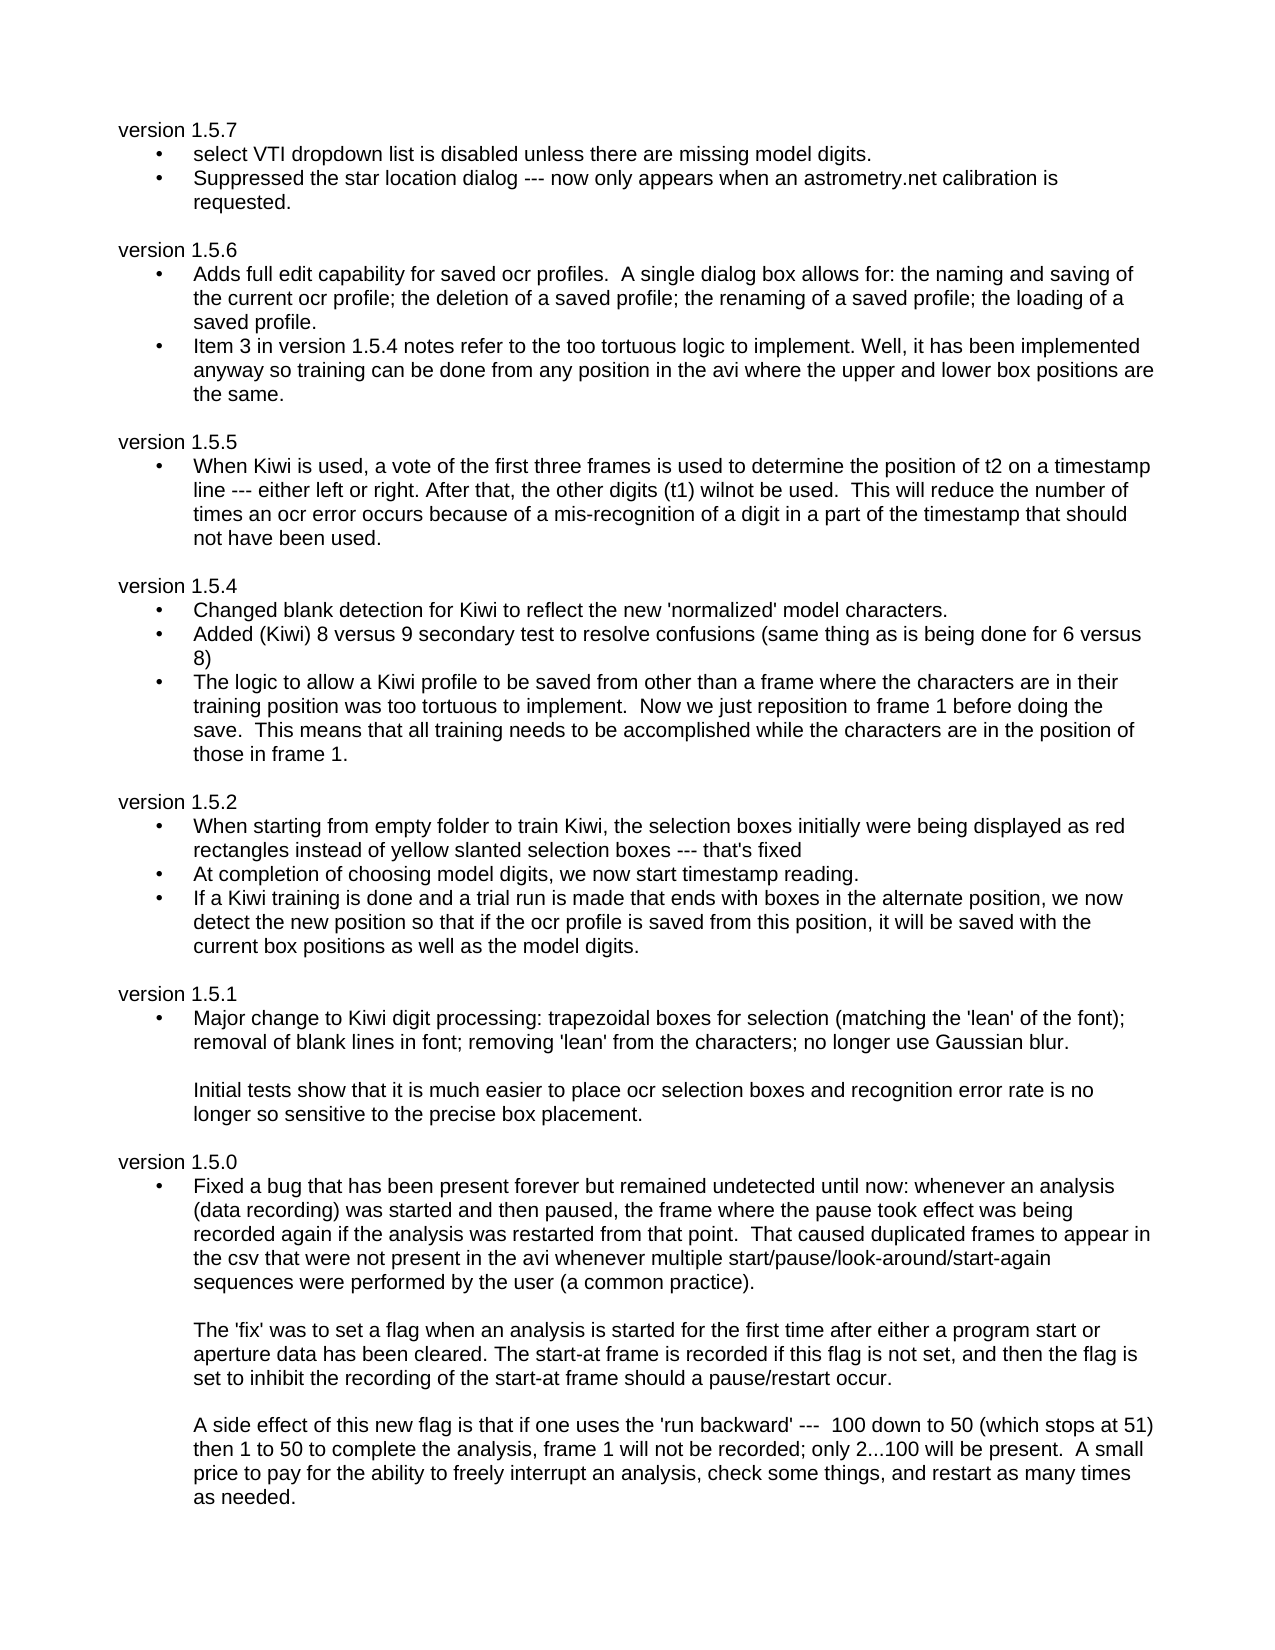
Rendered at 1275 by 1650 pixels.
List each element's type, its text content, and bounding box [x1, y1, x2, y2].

list select VTI dropdown list is disabled unless there are missing model digits. [156, 142, 1157, 166]
list Added (Kiwi) 8 versus 9 secondary test to resolve confusions (same thing as is being done for 6 versus 8) [156, 622, 1157, 670]
list If a Kiwi training is done and a trial run is made that ends with boxes in the alternate position, we now detect the new position so that if the ocr profile is saved from this position, it will be saved with the current box positions as well as the model digits. [156, 886, 1157, 982]
text version 1.5.1 [118, 982, 1157, 1006]
list Major change to Kiwi digit processing: trapezoidal boxes for selection (matching the 'lean' of the font); removal of blank lines in font; removing 'lean' from the characters; no longer use Gaussian blur. Initial tests show that it is much easier to place ocr selection boxes and recognition error rate is no longer so sensitive to the precise box placement. [156, 1006, 1157, 1149]
list Changed blank detection for Kiwi to reflect the new 'normalized' model characters. [156, 598, 1157, 622]
list When starting from empty folder to train Kiwi, the selection boxes initially were being displayed as red rectangles instead of yellow slanted selection boxes --- that's fixed [156, 814, 1157, 862]
text version 1.5.7 [118, 118, 1157, 142]
list When Kiwi is used, a vote of the first three frames is used to determine the position of t2 on a timestamp line --- either left or right. After that, the other digits (t1) wilnot be used. This will reduce the number of times an ocr error occurs because of a mis-recognition of a digit in a part of the timestamp that should not have been used. [156, 454, 1157, 574]
list At completion of choosing model digits, we now start timestamp reading. [156, 862, 1157, 886]
list Item 3 in version 1.5.4 notes refer to the too tortuous logic to implement. Well, it has been implemented anyway so training can be done from any position in the avi where the upper and lower box positions are the same. [156, 334, 1157, 430]
text version 1.5.0 [118, 1149, 1157, 1173]
list Suppressed the star location dialog --- now only appears when an astrometry.net calibration is requested. [156, 166, 1157, 238]
list The logic to allow a Kiwi profile to be saved from other than a frame where the characters are in their training position was too tortuous to implement. Now we just reposition to frame 1 before doing the save. This means that all training needs to be accomplished while the characters are in the position of those in frame 1. [156, 670, 1157, 790]
text version 1.5.4 [118, 574, 1157, 598]
list Adds full edit capability for saved ocr profiles. A single dialog box allows for: the naming and saving of the current ocr profile; the deletion of a saved profile; the renaming of a saved profile; the loading of a saved profile. [156, 262, 1157, 334]
text version 1.5.6 [118, 238, 1157, 262]
text version 1.5.2 [118, 790, 1157, 814]
list Fixed a bug that has been present forever but remained undetected until now: whenever an analysis (data recording) was started and then paused, the frame where the pause took effect was being recorded again if the analysis was restarted from that point. That caused duplicated frames to appear in the csv that were not present in the avi whenever multiple start/pause/look-around/start-again sequences were performed by the user (a common practice). The 'fix' was to set a flag when an analysis is started for the first time after either a program start or aperture data has been cleared. The start-at frame is recorded if this flag is not set, and then the flag is set to inhibit the recording of the start-at frame should a pause/restart occur. A side effect of this new flag is that if one uses the 'run backward' --- 100 down to 50 (which stops at 51) then 1 to 50 to complete the analysis, frame 1 will not be recorded; only 2...100 will be present. A small price to pay for the ability to freely interrupt an analysis, check some things, and restart as many times as needed. [156, 1173, 1157, 1509]
text version 1.5.5 [118, 430, 1157, 454]
